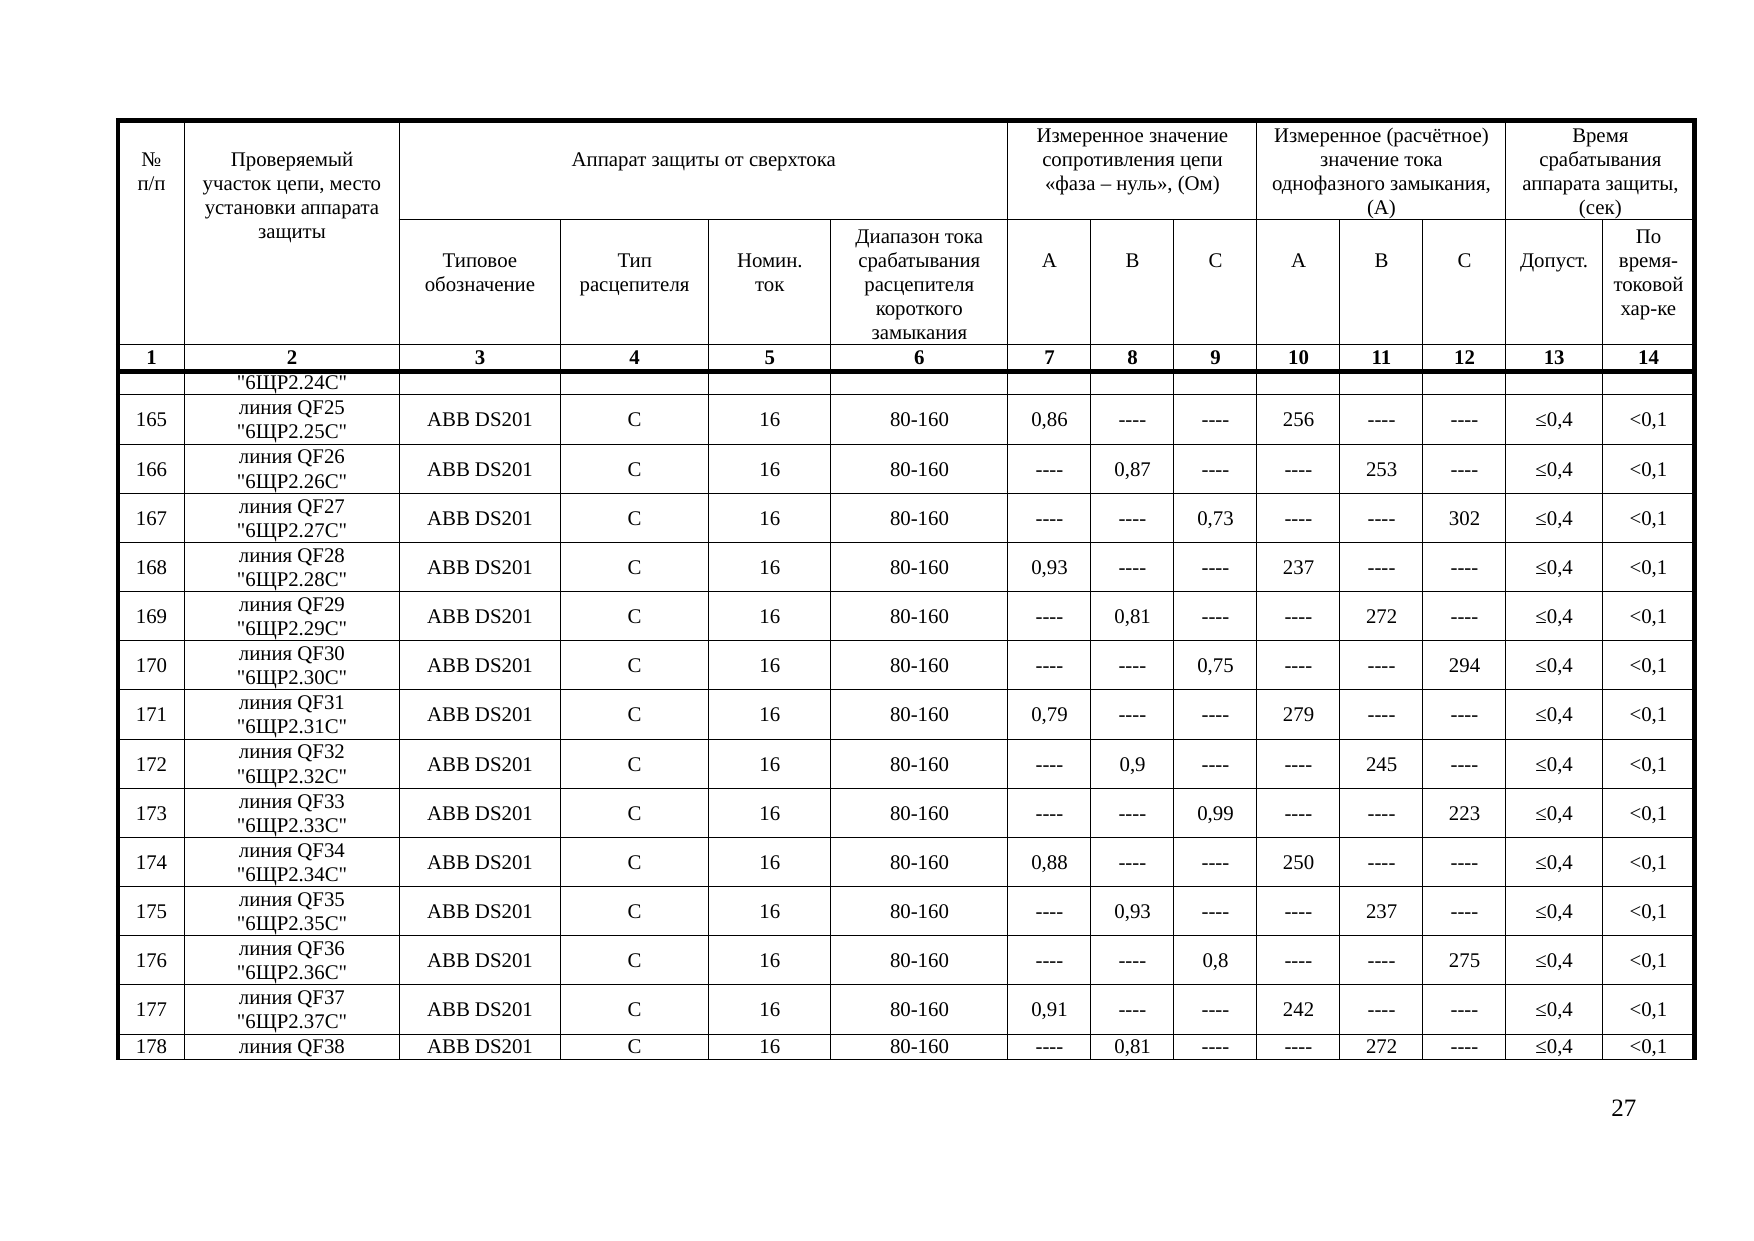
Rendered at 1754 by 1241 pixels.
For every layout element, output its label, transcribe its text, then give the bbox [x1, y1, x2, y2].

table_cell ---- [1257, 445, 1339, 493]
table_cell <0,1 [1603, 543, 1692, 591]
table_cell ---- [1340, 641, 1422, 689]
table_cell 223 [1423, 789, 1505, 837]
table_cell 167 [120, 494, 184, 542]
table_cell ≤0,4 [1506, 690, 1602, 738]
table_cell ABB DS201 [400, 592, 560, 640]
table_cell ---- [1257, 641, 1339, 689]
table_header Измеренное (расчётное) значение тока однофазного замыкания, (А) [1257, 123, 1505, 219]
table_cell 7 [1008, 345, 1090, 369]
table_cell 16 [709, 395, 830, 443]
table_cell [1174, 374, 1256, 394]
table_cell A [1008, 220, 1090, 344]
table_cell ABB DS201 [400, 445, 560, 493]
table_cell ---- [1174, 592, 1256, 640]
table_cell 3 [400, 345, 560, 369]
table_cell ---- [1340, 543, 1422, 591]
table_cell ---- [1174, 1035, 1256, 1058]
table_cell линия QF29 "6ЩР2.29С" [185, 592, 399, 640]
table_cell B [1340, 220, 1422, 344]
table_cell 174 [120, 838, 184, 886]
table_cell 6 [831, 345, 1007, 369]
table_cell C [561, 445, 708, 493]
table_cell линия QF30 "6ЩР2.30С" [185, 641, 399, 689]
table_cell 176 [120, 936, 184, 984]
table_cell ---- [1174, 985, 1256, 1033]
table_cell [1423, 374, 1505, 394]
table_cell C [561, 838, 708, 886]
table_cell 80-160 [831, 789, 1007, 837]
table_cell ---- [1091, 494, 1173, 542]
table_cell C [561, 641, 708, 689]
table_cell ≤0,4 [1506, 641, 1602, 689]
table_cell ---- [1008, 445, 1090, 493]
table_cell 169 [120, 592, 184, 640]
table_cell ---- [1174, 740, 1256, 788]
table_cell ---- [1340, 936, 1422, 984]
table_cell 178 [120, 1035, 184, 1058]
table_cell ABB DS201 [400, 395, 560, 443]
table_cell линия QF26 "6ЩР2.26С" [185, 445, 399, 493]
table_cell ABB DS201 [400, 838, 560, 886]
table_cell 80-160 [831, 641, 1007, 689]
table_cell линия QF28 "6ЩР2.28С" [185, 543, 399, 591]
table_cell 10 [1257, 345, 1339, 369]
table_cell 175 [120, 887, 184, 935]
table_cell линия QF33 "6ЩР2.33С" [185, 789, 399, 837]
table_cell 272 [1340, 1035, 1422, 1058]
table_cell ---- [1091, 985, 1173, 1033]
table_cell ---- [1423, 395, 1505, 443]
table_cell 0,81 [1091, 1035, 1173, 1058]
table_cell ABB DS201 [400, 543, 560, 591]
table_cell 170 [120, 641, 184, 689]
table_cell <0,1 [1603, 445, 1692, 493]
table_cell 16 [709, 445, 830, 493]
table_cell ≤0,4 [1506, 395, 1602, 443]
table_cell 9 [1174, 345, 1256, 369]
table_cell 16 [709, 641, 830, 689]
table_cell C [561, 690, 708, 738]
table_cell C [1423, 220, 1505, 344]
table_cell <0,1 [1603, 690, 1692, 738]
table_cell 302 [1423, 494, 1505, 542]
table_cell 173 [120, 789, 184, 837]
table_cell ---- [1091, 690, 1173, 738]
table_cell 171 [120, 690, 184, 738]
table_cell Допуст. [1506, 220, 1602, 344]
table_cell ---- [1423, 740, 1505, 788]
table_cell <0,1 [1603, 740, 1692, 788]
table_cell ---- [1091, 936, 1173, 984]
table_cell 80-160 [831, 740, 1007, 788]
table_cell ---- [1423, 592, 1505, 640]
table_cell Типовое обозначение [400, 220, 560, 344]
table_cell 0,79 [1008, 690, 1090, 738]
table_cell 80-160 [831, 1035, 1007, 1058]
table_cell <0,1 [1603, 494, 1692, 542]
table_cell линия QF32 "6ЩР2.32С" [185, 740, 399, 788]
table_cell 253 [1340, 445, 1422, 493]
table_cell 165 [120, 395, 184, 443]
table_cell <0,1 [1603, 641, 1692, 689]
table_cell <0,1 [1603, 887, 1692, 935]
table_cell ---- [1423, 543, 1505, 591]
table_cell [1506, 374, 1602, 394]
table_cell 0,93 [1008, 543, 1090, 591]
table_cell <0,1 [1603, 789, 1692, 837]
table_cell ---- [1008, 887, 1090, 935]
table_cell 5 [709, 345, 830, 369]
table_cell 0,99 [1174, 789, 1256, 837]
table_cell ≤0,4 [1506, 887, 1602, 935]
table_cell ---- [1091, 543, 1173, 591]
table_cell 0,73 [1174, 494, 1256, 542]
table_cell 166 [120, 445, 184, 493]
table_cell 275 [1423, 936, 1505, 984]
table_cell ---- [1340, 395, 1422, 443]
table_cell ---- [1091, 395, 1173, 443]
table_cell ---- [1423, 887, 1505, 935]
table_cell ---- [1174, 838, 1256, 886]
table_cell ---- [1008, 494, 1090, 542]
table_cell 0,8 [1174, 936, 1256, 984]
table_cell [120, 374, 184, 394]
table_cell Тип расцепителя [561, 220, 708, 344]
table_header № п/п [120, 123, 184, 344]
table_cell ≤0,4 [1506, 494, 1602, 542]
table_cell ---- [1423, 985, 1505, 1033]
table_cell <0,1 [1603, 592, 1692, 640]
table_cell линия QF31 "6ЩР2.31С" [185, 690, 399, 738]
table_cell ---- [1257, 494, 1339, 542]
table_cell 16 [709, 690, 830, 738]
table_cell ---- [1423, 1035, 1505, 1058]
table_header Аппарат защиты от сверхтока [400, 123, 1007, 219]
table_cell ABB DS201 [400, 641, 560, 689]
table_cell ABB DS201 [400, 740, 560, 788]
table_cell ABB DS201 [400, 789, 560, 837]
table_cell 242 [1257, 985, 1339, 1033]
table_cell ABB DS201 [400, 887, 560, 935]
table_cell ---- [1257, 789, 1339, 837]
table_cell ---- [1174, 445, 1256, 493]
table_cell 16 [709, 494, 830, 542]
table_header Измеренное значение сопротивления цепи «фаза – нуль», (Ом) [1008, 123, 1256, 219]
table_cell 14 [1603, 345, 1692, 369]
table_cell ---- [1008, 789, 1090, 837]
table_cell C [561, 1035, 708, 1058]
table_cell <0,1 [1603, 985, 1692, 1033]
table_cell 272 [1340, 592, 1422, 640]
table_cell 0,91 [1008, 985, 1090, 1033]
table_cell ≤0,4 [1506, 936, 1602, 984]
table_cell 250 [1257, 838, 1339, 886]
table_cell C [561, 936, 708, 984]
table_cell 80-160 [831, 445, 1007, 493]
table_cell 80-160 [831, 838, 1007, 886]
table_cell 80-160 [831, 395, 1007, 443]
table_cell ≤0,4 [1506, 740, 1602, 788]
table_cell ---- [1174, 690, 1256, 738]
table_cell B [1091, 220, 1173, 344]
table_cell ---- [1174, 543, 1256, 591]
table_cell ABB DS201 [400, 985, 560, 1033]
table_cell ≤0,4 [1506, 543, 1602, 591]
table_cell 8 [1091, 345, 1173, 369]
table_cell ---- [1340, 374, 1422, 394]
table_cell ≤0,4 [1506, 838, 1602, 886]
table_cell ---- [1008, 641, 1090, 689]
table_cell 256 [1257, 395, 1339, 443]
table_cell ---- [1423, 838, 1505, 886]
table_cell ---- [1091, 838, 1173, 886]
table_cell 80-160 [831, 592, 1007, 640]
table_cell линия QF27 "6ЩР2.27С" [185, 494, 399, 542]
table_cell ---- [1257, 374, 1339, 394]
table_cell 16 [709, 789, 830, 837]
table_cell 16 [709, 592, 830, 640]
table_cell ≤0,4 [1506, 445, 1602, 493]
table_cell ---- [1091, 789, 1173, 837]
table_cell 0,9 [1091, 740, 1173, 788]
table_cell ---- [1340, 985, 1422, 1033]
table_cell 245 [1340, 740, 1422, 788]
table_cell ≤0,4 [1506, 985, 1602, 1033]
table_cell 16 [709, 543, 830, 591]
table_cell [831, 374, 1007, 394]
table_cell [1603, 374, 1692, 394]
table_cell линия QF25 "6ЩР2.25С" [185, 395, 399, 443]
table_cell 0,93 [1091, 887, 1173, 935]
table_cell C [561, 789, 708, 837]
table_cell ---- [1008, 374, 1090, 394]
table_cell C [561, 592, 708, 640]
table_cell ≤0,4 [1506, 1035, 1602, 1058]
table_cell 16 [709, 887, 830, 935]
table_cell ---- [1008, 936, 1090, 984]
table_cell ---- [1257, 740, 1339, 788]
table_cell ---- [1174, 395, 1256, 443]
table_cell 80-160 [831, 936, 1007, 984]
table_cell <0,1 [1603, 1035, 1692, 1058]
table_cell 11 [1340, 345, 1422, 369]
table_cell ---- [1423, 690, 1505, 738]
table_cell линия QF34 "6ЩР2.34С" [185, 838, 399, 886]
table_cell 0,75 [1174, 641, 1256, 689]
table_cell 16 [709, 985, 830, 1033]
table_cell ---- [1257, 592, 1339, 640]
table_cell <0,1 [1603, 395, 1692, 443]
table_cell 172 [120, 740, 184, 788]
table_cell 0,86 [1008, 395, 1090, 443]
table_cell C [1174, 220, 1256, 344]
table_cell "6ЩР2.24С" [185, 374, 399, 394]
table_cell C [561, 494, 708, 542]
table_cell ---- [1091, 641, 1173, 689]
table_cell 13 [1506, 345, 1602, 369]
table_cell 168 [120, 543, 184, 591]
table_cell 80-160 [831, 494, 1007, 542]
table_cell ABB DS201 [400, 690, 560, 738]
table_cell [400, 374, 560, 394]
table_cell 237 [1257, 543, 1339, 591]
table_cell ---- [1257, 1035, 1339, 1058]
table_cell 279 [1257, 690, 1339, 738]
table_cell 16 [709, 740, 830, 788]
table_cell ---- [1340, 690, 1422, 738]
table_cell A [1257, 220, 1339, 344]
table_cell По время- токовой хар-ке [1603, 220, 1692, 344]
table_cell 12 [1423, 345, 1505, 369]
table_cell ---- [1340, 838, 1422, 886]
table_cell [561, 374, 708, 394]
table_cell 237 [1340, 887, 1422, 935]
table_cell 177 [120, 985, 184, 1033]
table_header Время срабатывания аппарата защиты, (сек) [1506, 123, 1692, 219]
table_cell C [561, 543, 708, 591]
table_cell C [561, 740, 708, 788]
table_cell 80-160 [831, 690, 1007, 738]
table_header Проверяемый участок цепи, место установки аппарата защиты [185, 123, 399, 344]
table_cell 80-160 [831, 887, 1007, 935]
table_cell ≤0,4 [1506, 592, 1602, 640]
table_cell ---- [1257, 887, 1339, 935]
table_cell ---- [1340, 494, 1422, 542]
table_cell Номин. ток [709, 220, 830, 344]
table_cell 294 [1423, 641, 1505, 689]
table_cell ---- [1257, 936, 1339, 984]
table_cell 16 [709, 1035, 830, 1058]
table_cell линия QF36 "6ЩР2.36С" [185, 936, 399, 984]
table_cell [709, 374, 830, 394]
table_cell 4 [561, 345, 708, 369]
table_cell ---- [1423, 445, 1505, 493]
table_cell <0,1 [1603, 936, 1692, 984]
table_cell 16 [709, 936, 830, 984]
table_cell ABB DS201 [400, 936, 560, 984]
table_cell ---- [1340, 789, 1422, 837]
table_cell ABB DS201 [400, 494, 560, 542]
table_cell 16 [709, 838, 830, 886]
table_cell 1 [120, 345, 184, 369]
table_cell ---- [1008, 740, 1090, 788]
table_cell ABB DS201 [400, 1035, 560, 1058]
table_cell <0,1 [1603, 838, 1692, 886]
table_cell ---- [1174, 887, 1256, 935]
table_cell 0,87 [1091, 445, 1173, 493]
table_cell 80-160 [831, 543, 1007, 591]
table_cell Диапазон тока срабатывания расцепителя короткого замыкания [831, 220, 1007, 344]
table_cell ---- [1091, 374, 1173, 394]
table_cell ≤0,4 [1506, 789, 1602, 837]
table_cell линия QF35 "6ЩР2.35С" [185, 887, 399, 935]
table_cell 0,81 [1091, 592, 1173, 640]
table_cell линия QF38 [185, 1035, 399, 1058]
table_cell линия QF37 "6ЩР2.37С" [185, 985, 399, 1033]
table_cell ---- [1008, 592, 1090, 640]
table_cell ---- [1008, 1035, 1090, 1058]
table_cell C [561, 887, 708, 935]
table_cell C [561, 985, 708, 1033]
table_cell 80-160 [831, 985, 1007, 1033]
table_cell 0,88 [1008, 838, 1090, 886]
table_cell C [561, 395, 708, 443]
table_cell 2 [185, 345, 399, 369]
